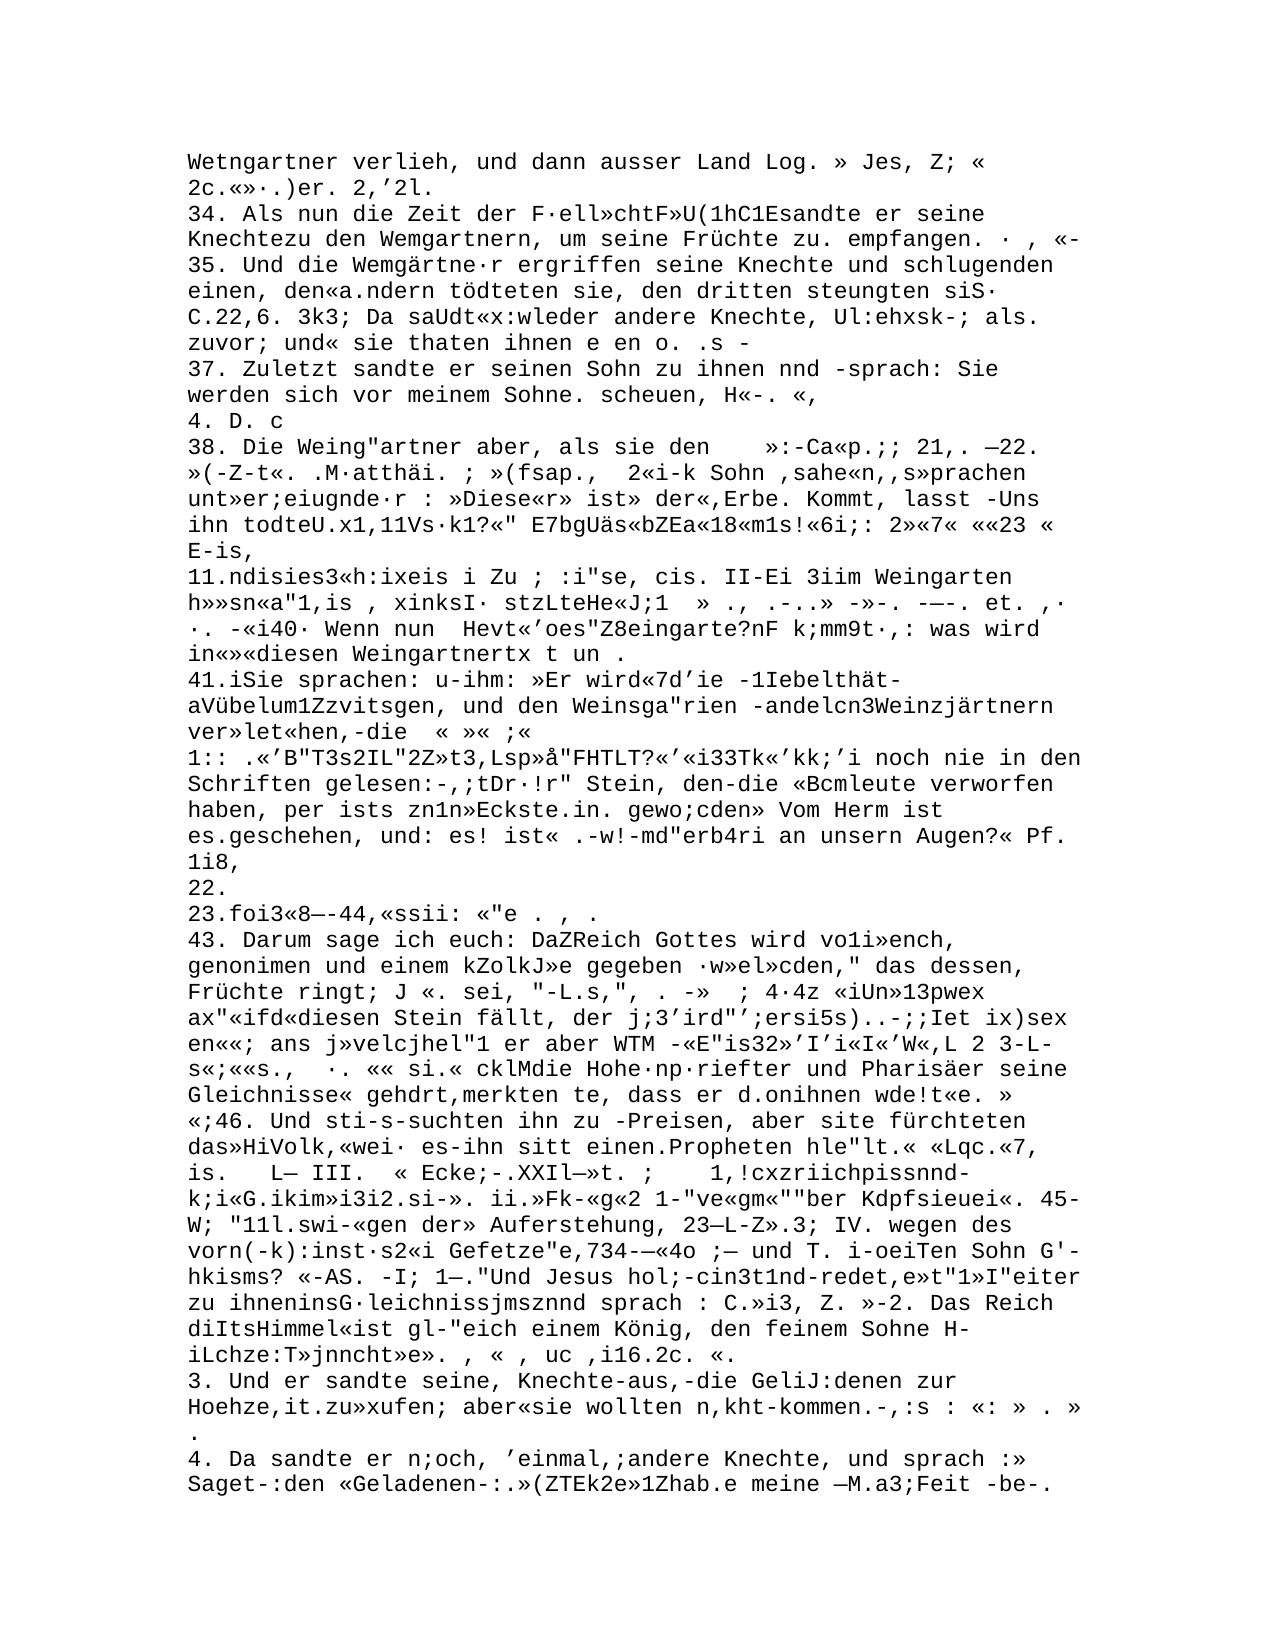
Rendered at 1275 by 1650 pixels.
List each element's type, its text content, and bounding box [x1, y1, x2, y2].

text 4. D. c [187, 409, 1087, 435]
text 23.foi3«8—-44,«ssii: «"e . , . [187, 902, 1087, 928]
text 43. Darum sage ich euch: DaZReich Gottes wird vo1i»ench, genonimen und einem kZolkJ»e gegeben ·w»el»cden," das dessen, Früchte ringt; J «. sei, "-L.s,", . -» ; 4·4z «iUn»13pwex ax"«ifd«diesen Stein fällt, der j;3’ird"’;ersi5s)..-;;Iet ix)sex en««; ans j»velcjhel"1 er aber WTM -«E"is32»’I’i«I«’W«,L 2 3-L-s«;««s., ·. «« si.« cklMdie Hohe·np·riefter und Pharisäer seine Gleichnisse« gehdrt,merkten te, dass er d.onihnen wde!t«e. » «;46. Und sti-s-suchten ihn zu -Preisen, aber site fürchteten das»HiVolk,«wei· es-ihn sitt einen.Propheten hle"lt.« «Lqc.«7, is. L— III. « Ecke;-.XXIl—»t. ; 1,!cxzriichpissnnd-k;i«G.ikim»i3i2.si-». ii.»Fk-«g«2 1-"ve«gm«""ber Kdpfsieuei«. 45-W; "11l.swi-«gen der» Auferstehung, 23—L-Z».3; IV. wegen des vorn(-k):inst·s2«i Gefetze"e,734-—«4o ;— und T. i-oeiTen Sohn G'-hkisms? «-AS. -I; 1—."Und Jesus hol;-cin3t1nd-redet,e»t"1»I"eiter zu ihneninsG·leichnissjmsznnd sprach : C.»i3, Z. »-2. Das Reich diItsHimmel«ist gl-"eich einem König, den feinem Sohne H-iLchze:T»jnncht»e». , « , uc ,i16.2c. «. [187, 928, 1087, 1369]
text 41.iSie sprachen: u-ihm: »Er wird«7d’ie -1Iebelthät-aVübelum1Zzvitsgen, und den Weinsga"rien -andelcn3Weinzjärtnern ver»let«hen,-die « »« ;« 1:: .«’B"T3s2IL"2Z»t3,Lsp»å"FHTLT?«’«i33Tk«’kk;’i noch nie in den Schriften gelesen:-,;tDr·!r" Stein, den-die «Bcmleute verworfen haben, per ists zn1n»Eckste.in. gewo;cden» Vom Herm ist es.geschehen, und: es! ist« .-w!-md"erb4ri an unsern Augen?« Pf. 1i8, [187, 669, 1087, 876]
text 3. Und er sandte seine, Knechte-aus,-die GeliJ:denen zur Hoehze,it.zu»xufen; aber«sie wollten n,kht-kommen.-,:s : «: » . » . [187, 1369, 1087, 1447]
text 11.ndisies3«h:ixeis i Zu ; :i"se, cis. II-Ei 3iim Weingarten h»»sn«a"1,is , xinksI· stzLteHe«J;1 » ., .-..» -»-. -—-. et. ,· ·. -«i40· Wenn nun Hevt«’oes"Z8eingarte?nF k;mm9t·,: was wird in«»«diesen Weingartnertx t un . [187, 565, 1087, 669]
text 4. Da sandte er n;och, ’einmal,;andere Knechte, und sprach :» Saget-:den «Geladenen-:.»(ZTEk2e»1Zhab.e meine —M.a3;Feit -be-. [187, 1447, 1087, 1499]
text 34. Als nun die Zeit der F·ell»chtF»U(1hC1Esandte er seine Knechtezu den Wemgartnern, um seine Früchte zu. empfangen. · , «- [187, 202, 1087, 254]
text 38. Die Weing"artner aber, als sie den »:-Ca«p.;; 21,. —22. »(-Z-t«. .M·atthäi. ; »(fsap., 2«i-k Sohn ,sahe«n,,s»prachen unt»er;eiugnde·r : »Diese«r» ist» der«,Erbe. Kommt, lasst -Uns ihn todteU.x1,11Vs·k1?«" E7bgUäs«bZEa«18«m1s!«6i;: 2»«7« ««23 « E-is, [187, 435, 1087, 565]
text 22. [187, 876, 1087, 902]
text Wetngartner verlieh, und dann ausser Land Log. » Jes, Z; « 2c.«»·.)er. 2,’2l. [187, 150, 1087, 202]
text 35. Und die Wemgärtne·r ergriffen seine Knechte und schlugenden einen, den«a.ndern tödteten sie, den dritten steungten siS· C.22,6. 3k3; Da saUdt«x:wleder andere Knechte, Ul:ehxsk-; als. zuvor; und« sie thaten ihnen e en o. .s - [187, 254, 1087, 357]
text 37. Zuletzt sandte er seinen Sohn zu ihnen nnd -sprach: Sie werden sich vor meinem Sohne. scheuen, H«-. «, [187, 357, 1087, 409]
